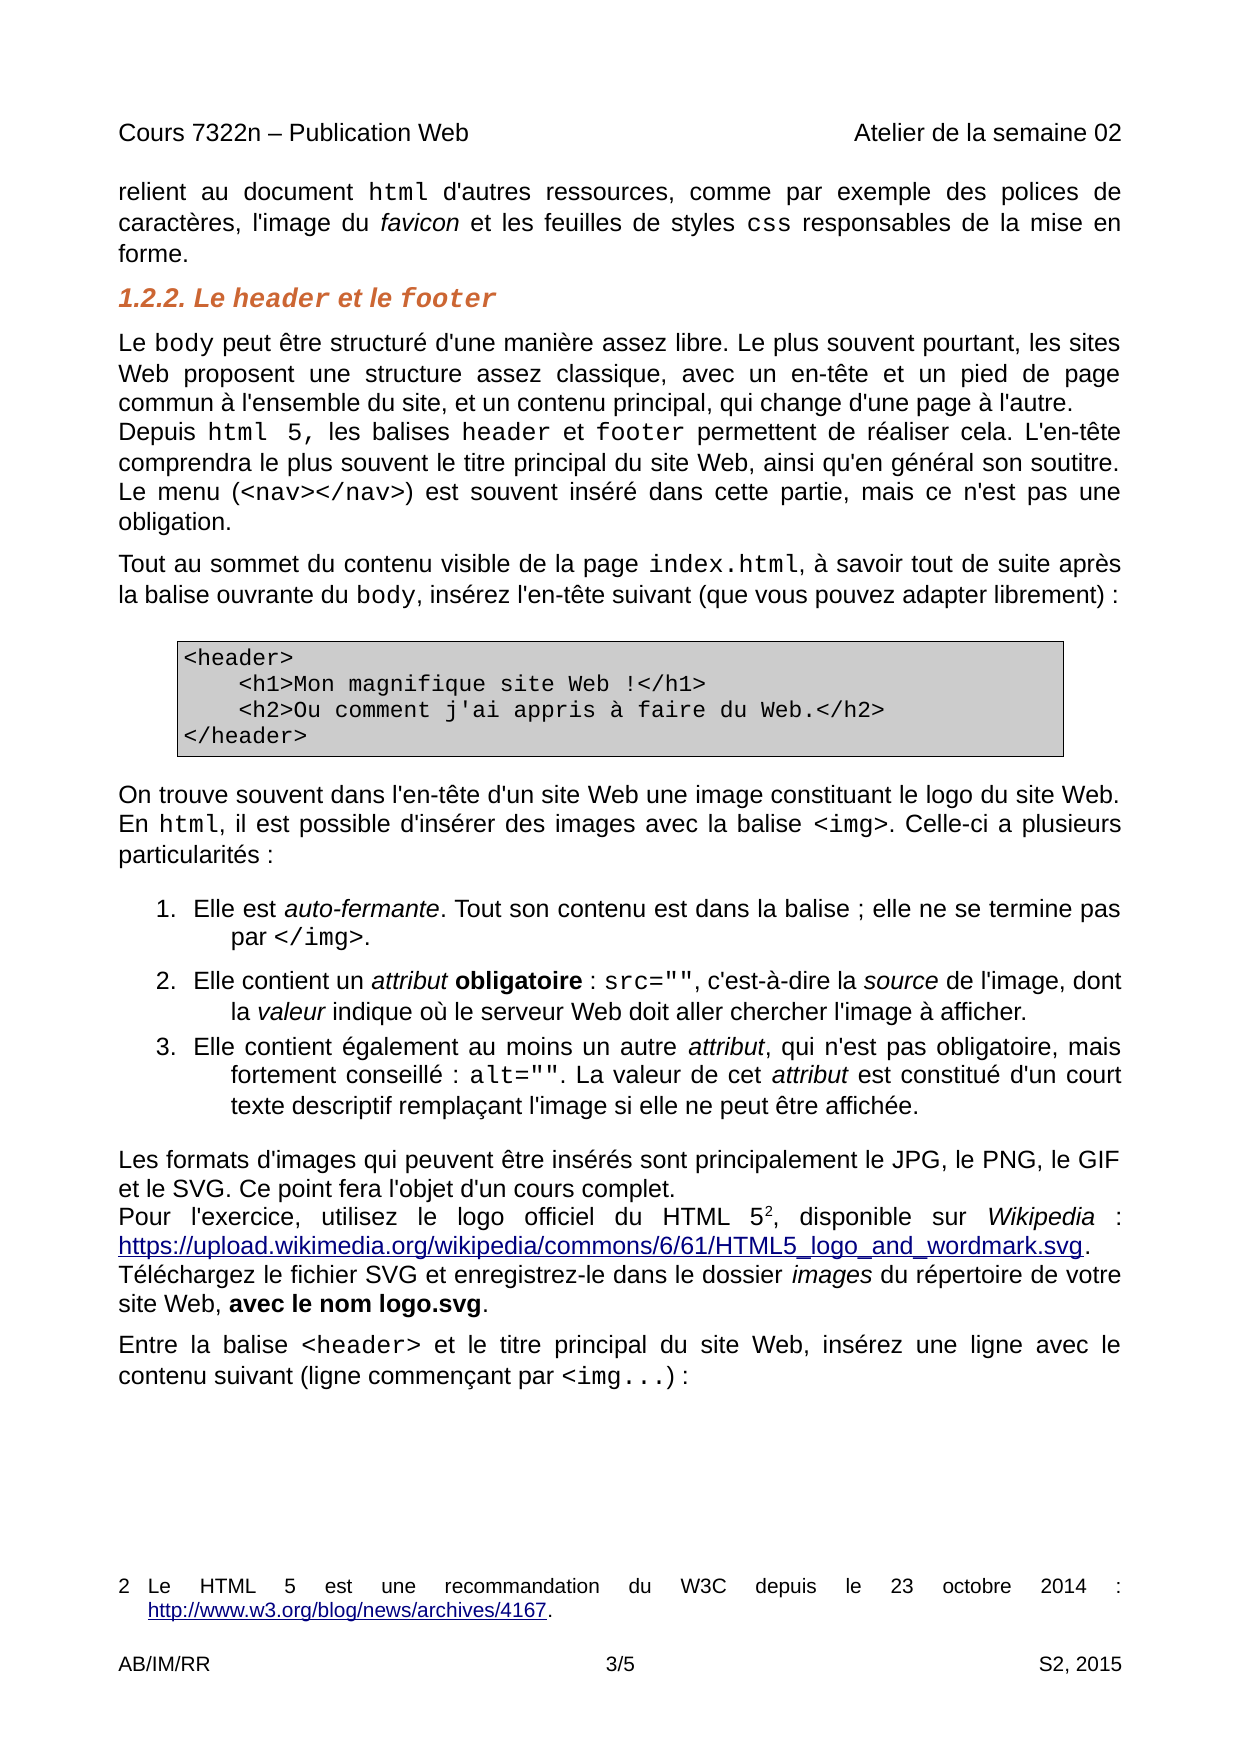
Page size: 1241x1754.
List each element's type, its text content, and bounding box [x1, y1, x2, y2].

text Tout au sommet du contenu visible de la page index.html, à savoir tout de suite après la balise ouvrante du body, insérez l'en-tête suivant (que vous pouvez adapter librement) : [118, 549, 1122, 611]
text <header> [178, 642, 1063, 667]
subtitle Le header et le footer [118, 282, 1122, 316]
text Pour l'exercice, utilisez le logo officiel du HTML 5, disponible sur Wikipedia : https://upload.wikimedia.org/wikipedia/commons/6/61/HTML5_logo_and_wordmark.svg. Téléchargez le fichier SVG et enregistrez-le dans le dossier images du répertoire de votre site Web, avec le nom logo.svg. [118, 1202, 1122, 1317]
text On trouve souvent dans l'en-tête d'un site Web une image constituant le logo du site Web. En html, il est possible d'insérer des images avec la balise <img>. Celle-ci a plusieurs particularités : [118, 780, 1122, 869]
text Le body peut être structuré d'une manière assez libre. Le plus souvent pourtant, les sites Web proposent une structure assez classique, avec un en-tête et un pied de page commun à l'ensemble du site, et un contenu principal, qui change d'une page à l'autre. [118, 328, 1122, 417]
text Depuis html 5, les balises header et footer permettent de réaliser cela. L'en-tête comprendra le plus souvent le titre principal du site Web, ainsi qu'en général son soutitre. Le menu (<nav></nav>) est souvent inséré dans cette partie, mais ce n'est pas une obligation. [118, 417, 1122, 536]
text relient au document html d'autres ressources, comme par exemple des polices de caractères, l'image du favicon et les feuilles de styles css responsables de la mise en forme. [118, 177, 1122, 268]
list Elle contient un attribut obligatoire : src="", c'est-à-dire la source de l'image, dont la valeur indique où le serveur Web doit aller chercher l'image à afficher. [156, 966, 1122, 1026]
text Les formats d'images qui peuvent être insérés sont principalement le JPG, le PNG, le GIF et le SVG. Ce point fera l'objet d'un cours complet. [118, 1145, 1122, 1202]
text <h1>Mon magnifique site Web !</h1> [178, 667, 1063, 693]
text Entre la balise <header> et le titre principal du site Web, insérez une ligne avec le contenu suivant (ligne commençant par <img...) : [118, 1330, 1122, 1392]
text </header> [178, 718, 1063, 756]
list Elle est auto-fermante. Tout son contenu est dans la balise ; elle ne se termine pas par </img>. [156, 894, 1122, 953]
text <h2>Ou comment j'ai appris à faire du Web.</h2> [178, 693, 1063, 718]
list Elle contient également au moins un autre attribut, qui n'est pas obligatoire, mais fortement conseillé : alt="". La valeur de cet attribut est constitué d'un court texte descriptif remplaçant l'image si elle ne peut être affichée. [156, 1031, 1122, 1120]
text Le HTML 5 est une recommandation du W3C depuis le 23 octobre 2014 : http://www.w3.org/blog/news/archives/4167. [118, 1574, 1122, 1622]
